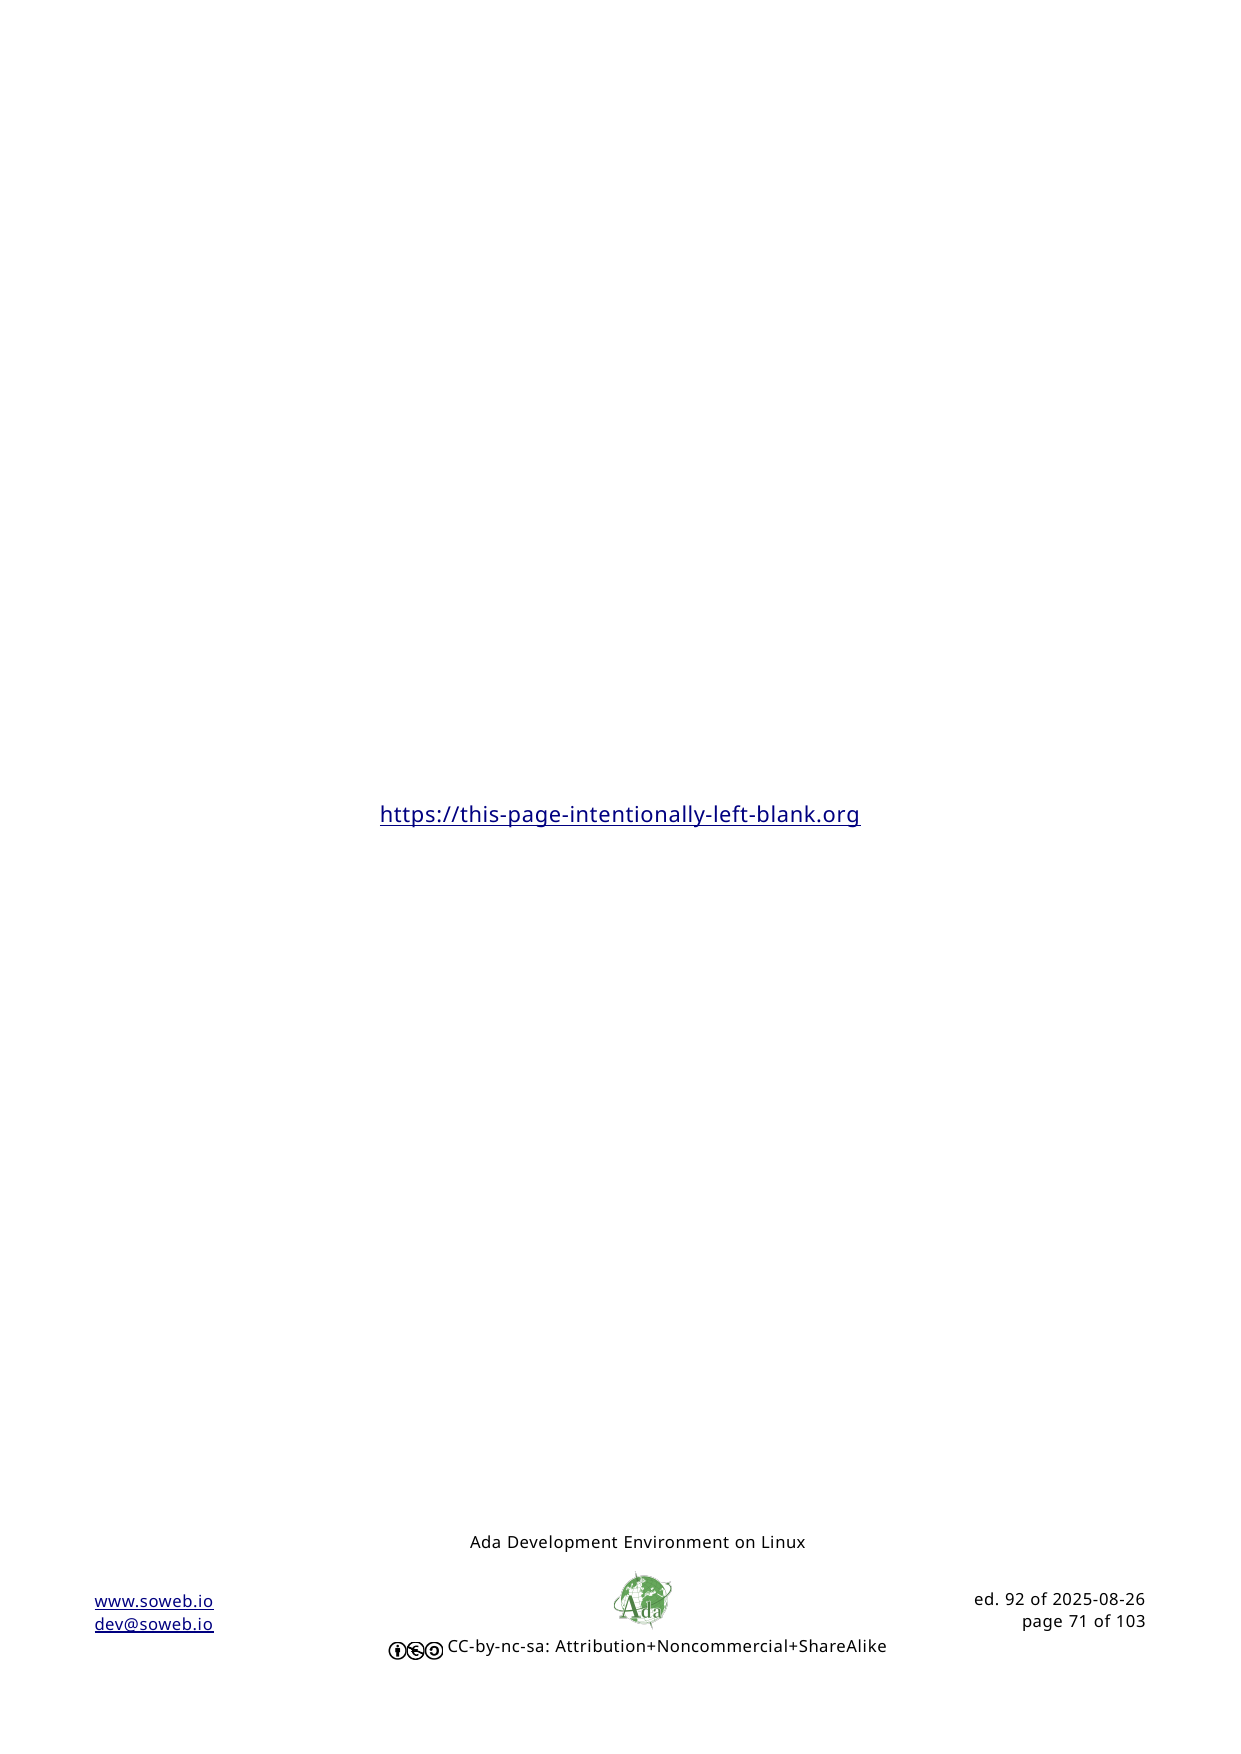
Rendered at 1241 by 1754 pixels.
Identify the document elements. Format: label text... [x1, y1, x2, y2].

text https://this-page-intentionally-left-blank.org [233, 799, 1007, 829]
picture [388, 1642, 443, 1660]
picture [613, 1571, 672, 1630]
